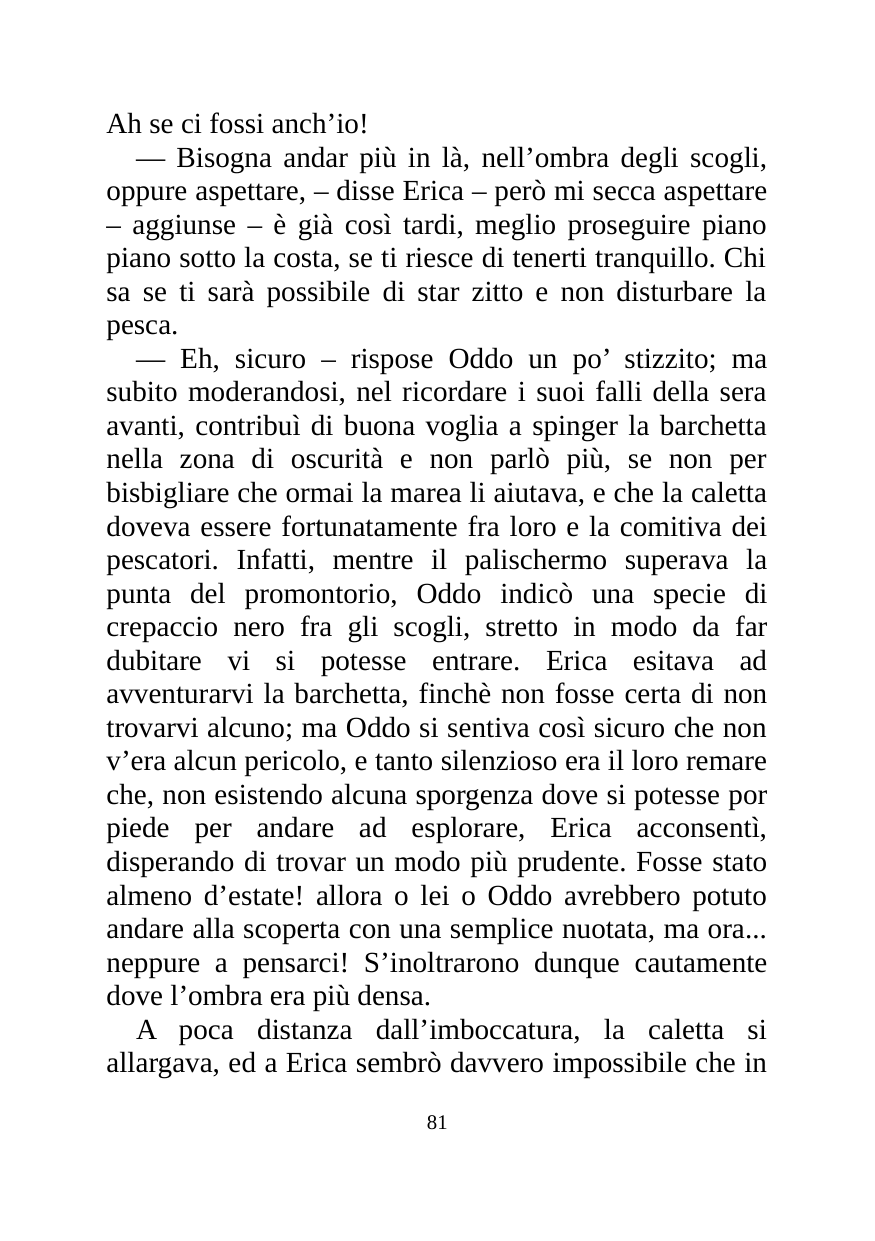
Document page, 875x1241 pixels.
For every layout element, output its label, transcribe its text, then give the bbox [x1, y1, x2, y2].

text — Bisogna andar più in là, nell’ombra degli scogli, oppure aspettare, – disse Erica – però mi secca aspettare – aggiunse – è già così tardi, meglio proseguire piano piano sotto la costa, se ti riesce di tenerti tranquillo. Chi sa se ti sarà possibile di star zitto e non disturbare la pesca. [106, 140, 768, 341]
text A poca distanza dall’imboccatura, la caletta si allargava, ed a Erica sembrò davvero impossibile che in [106, 1012, 768, 1079]
text — Eh, sicuro – rispose Oddo un po’ stizzito; ma subito moderandosi, nel ricordare i suoi falli della sera avanti, contribuì di buona voglia a spinger la barchetta nella zona di oscurità e non parlò più, se non per bisbigliare che ormai la marea li aiutava, e che la caletta doveva essere fortunatamente fra loro e la comitiva dei pescatori. Infatti, mentre il palischermo superava la punta del promontorio, Oddo indicò una specie di crepaccio nero fra gli scogli, stretto in modo da far dubitare vi si potesse entrare. Erica esitava ad avventurarvi la barchetta, finchè non fosse certa di non trovarvi alcuno; ma Oddo si sentiva così sicuro che non v’era alcun pericolo, e tanto silenzioso era il loro remare che, non esistendo alcuna sporgenza dove si potesse por piede per andare ad esplorare, Erica acconsentì, disperando di trovar un modo più prudente. Fosse stato almeno d’estate! allora o lei o Oddo avrebbero potuto andare alla scoperta con una semplice nuotata, ma ora... neppure a pensarci! S’inoltrarono dunque cautamente dove l’ombra era più densa. [106, 341, 768, 1012]
text Ah se ci fossi anch’io! [106, 106, 768, 140]
